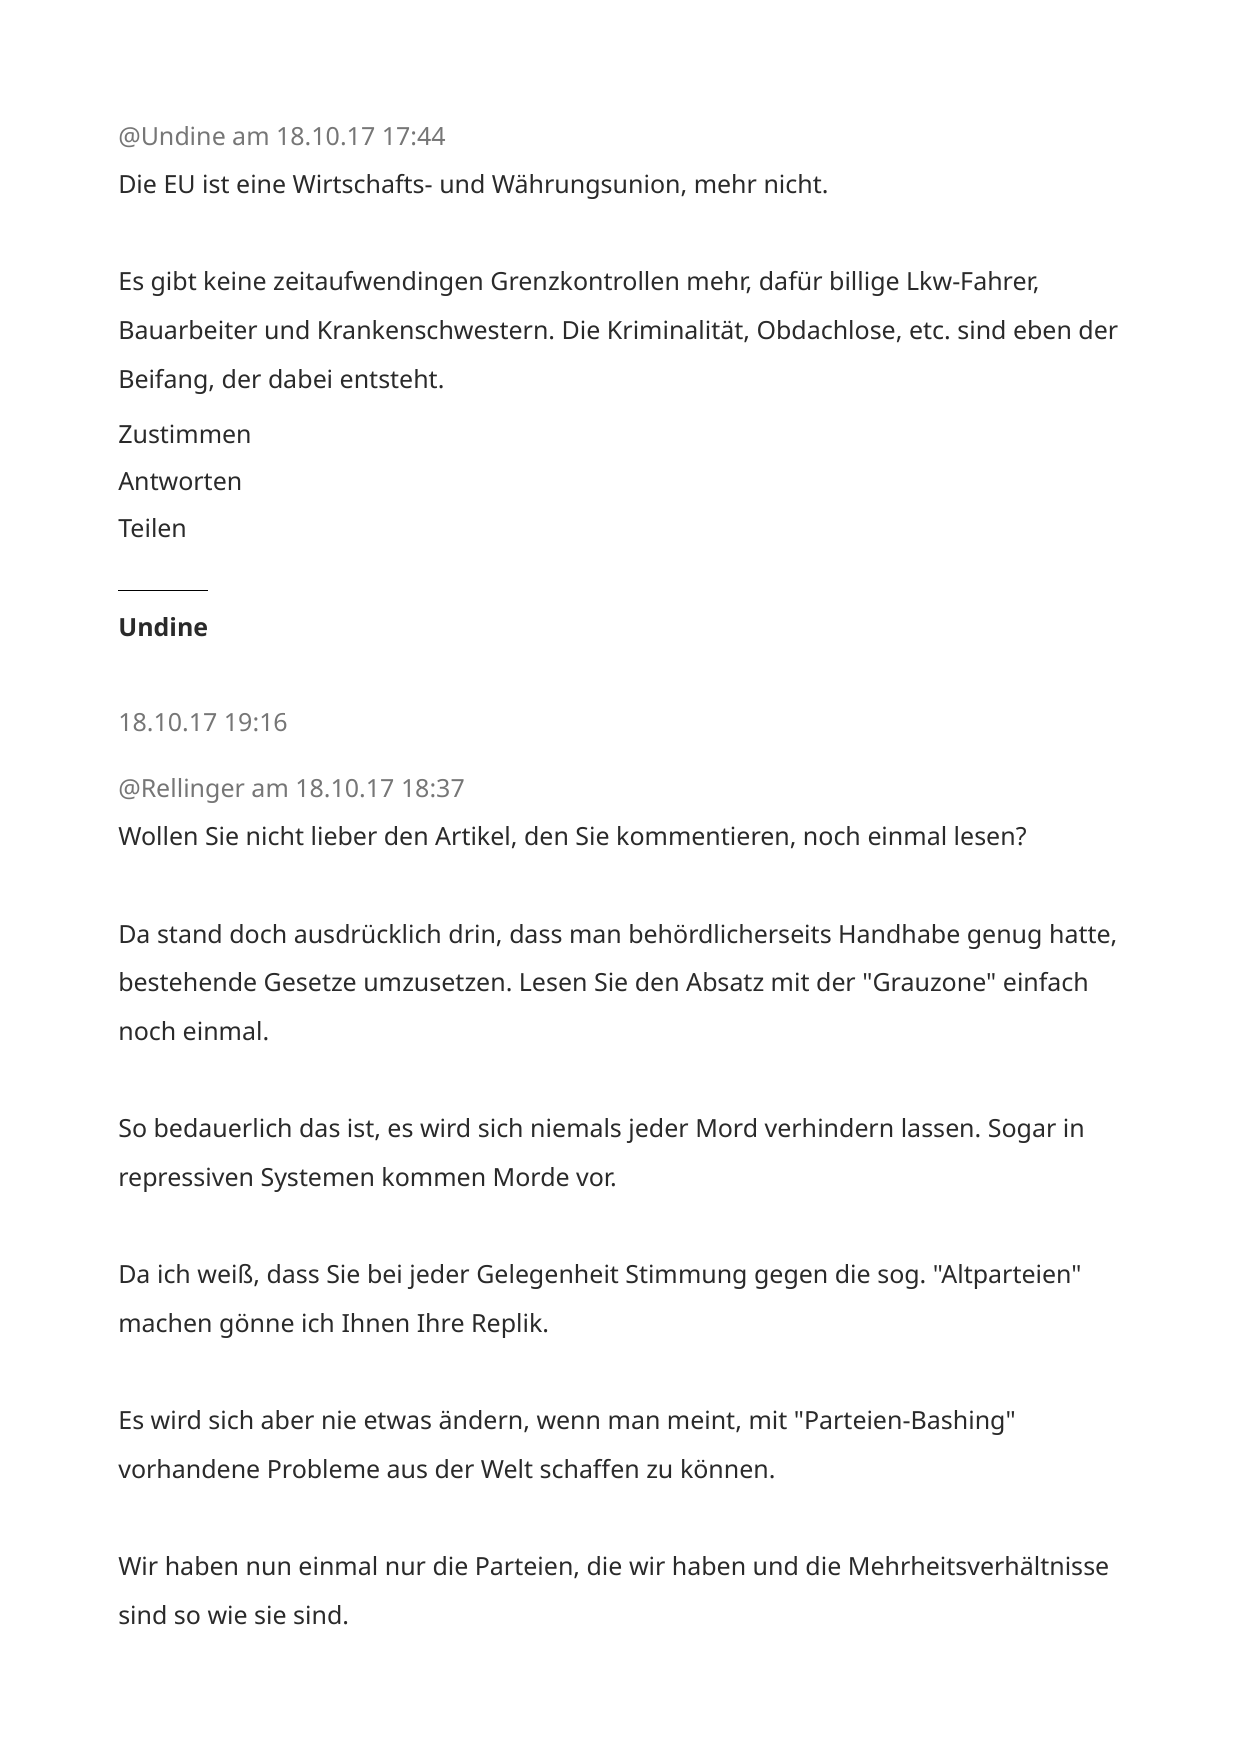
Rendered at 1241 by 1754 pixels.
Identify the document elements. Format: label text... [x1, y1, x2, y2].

text Teilen [118, 510, 1122, 544]
text Antworten [118, 463, 1122, 497]
text @Undine am 18.10.17 17:44 Die EU ist eine Wirtschafts- und Währungsunion, mehr nicht. Es gibt keine zeitaufwendingen Grenzkontrollen mehr, dafür billige Lkw-Fahrer, Bauarbeiter und Krankenschwestern. Die Kriminalität, Obdachlose, etc. sind eben der Beifang, der dabei entsteht. [118, 118, 1122, 395]
text Zustimmen [118, 416, 1122, 450]
text 18.10.17 19:16 [118, 705, 1117, 739]
text @Rellinger am 18.10.17 18:37 Wollen Sie nicht lieber den Artikel, den Sie kommentieren, noch einmal lesen? Da stand doch ausdrücklich drin, dass man behördlicherseits Handhabe genug hatte, bestehende Gesetze umzusetzen. Lesen Sie den Absatz mit der "Grauzone" einfach noch einmal. So bedauerlich das ist, es wird sich niemals jeder Mord verhindern lassen. Sogar in repressiven Systemen kommen Morde vor. Da ich weiß, dass Sie bei jeder Gelegenheit Stimmung gegen die sog. "Altparteien" machen gönne ich Ihnen Ihre Replik. Es wird sich aber nie etwas ändern, wenn man meint, mit "Parteien-Bashing" vorhandene Probleme aus der Welt schaffen zu können. Wir haben nun einmal nur die Parteien, die wir haben und die Mehrheitsverhältnisse sind so wie sie sind. [118, 770, 1122, 1631]
text Undine [118, 590, 1114, 643]
